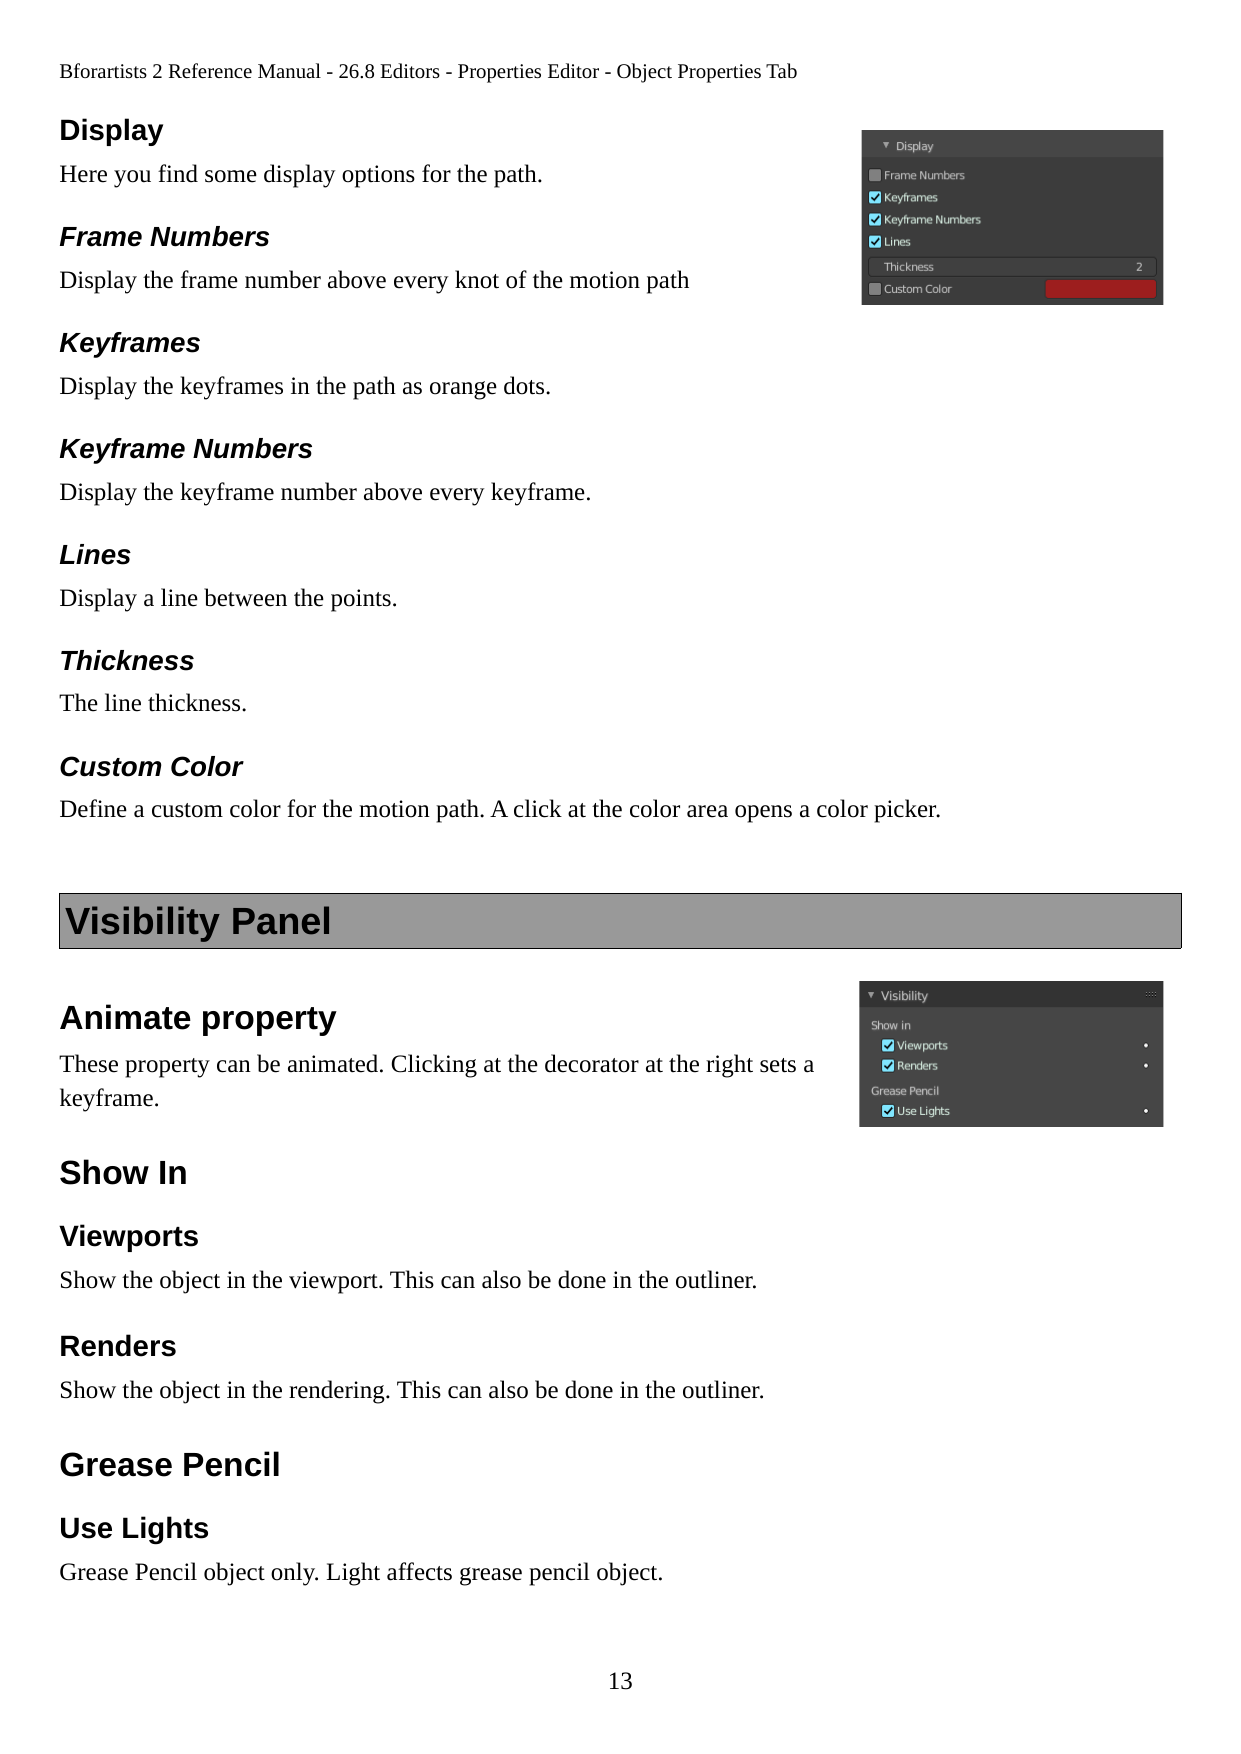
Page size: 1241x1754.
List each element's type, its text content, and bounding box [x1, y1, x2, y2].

subtitle Keyframe Numbers [59, 432, 1181, 464]
text Define a custom color for the motion path. A click at the color area opens a color picker. [59, 794, 1181, 823]
subtitle Renders [59, 1329, 1181, 1362]
text Here you find some display options for the path. [59, 159, 861, 188]
subtitle [1164, 220, 1181, 252]
text Display a line between the points. [59, 583, 1181, 611]
text The line thickness. [59, 688, 1181, 717]
subtitle Use Lights [59, 1511, 1181, 1544]
text Display the keyframes in the path as orange dots. [59, 371, 1181, 399]
text Display the keyframe number above every keyframe. [59, 477, 1181, 505]
subtitle Thickness [59, 644, 1181, 676]
subtitle [1164, 997, 1181, 1036]
subtitle Lines [59, 538, 1181, 570]
subtitle Frame Numbers [59, 220, 861, 252]
subtitle Grease Pencil [59, 1445, 1181, 1483]
text These property can be animated. Clicking at the decorator at the right sets a keyframe. [59, 1049, 859, 1112]
subtitle Custom Color [59, 750, 1181, 782]
text Show the object in the rendering. This can also be done in the outliner. [59, 1375, 1181, 1404]
text Grease Pencil object only. Light affects grease pencil object. [59, 1557, 1181, 1586]
subtitle Display [59, 113, 1181, 146]
picture [859, 981, 1164, 1127]
text Show the object in the viewport. This can also be done in the outliner. [59, 1265, 1181, 1294]
subtitle Viewports [59, 1219, 1181, 1252]
text Display the frame number above every knot of the motion path [59, 265, 861, 293]
table_header Visibility Panel [60, 894, 1181, 948]
subtitle Show In [59, 1153, 1181, 1192]
subtitle Keyframes [59, 326, 1181, 358]
subtitle Animate property [59, 997, 859, 1036]
picture [861, 130, 1164, 305]
